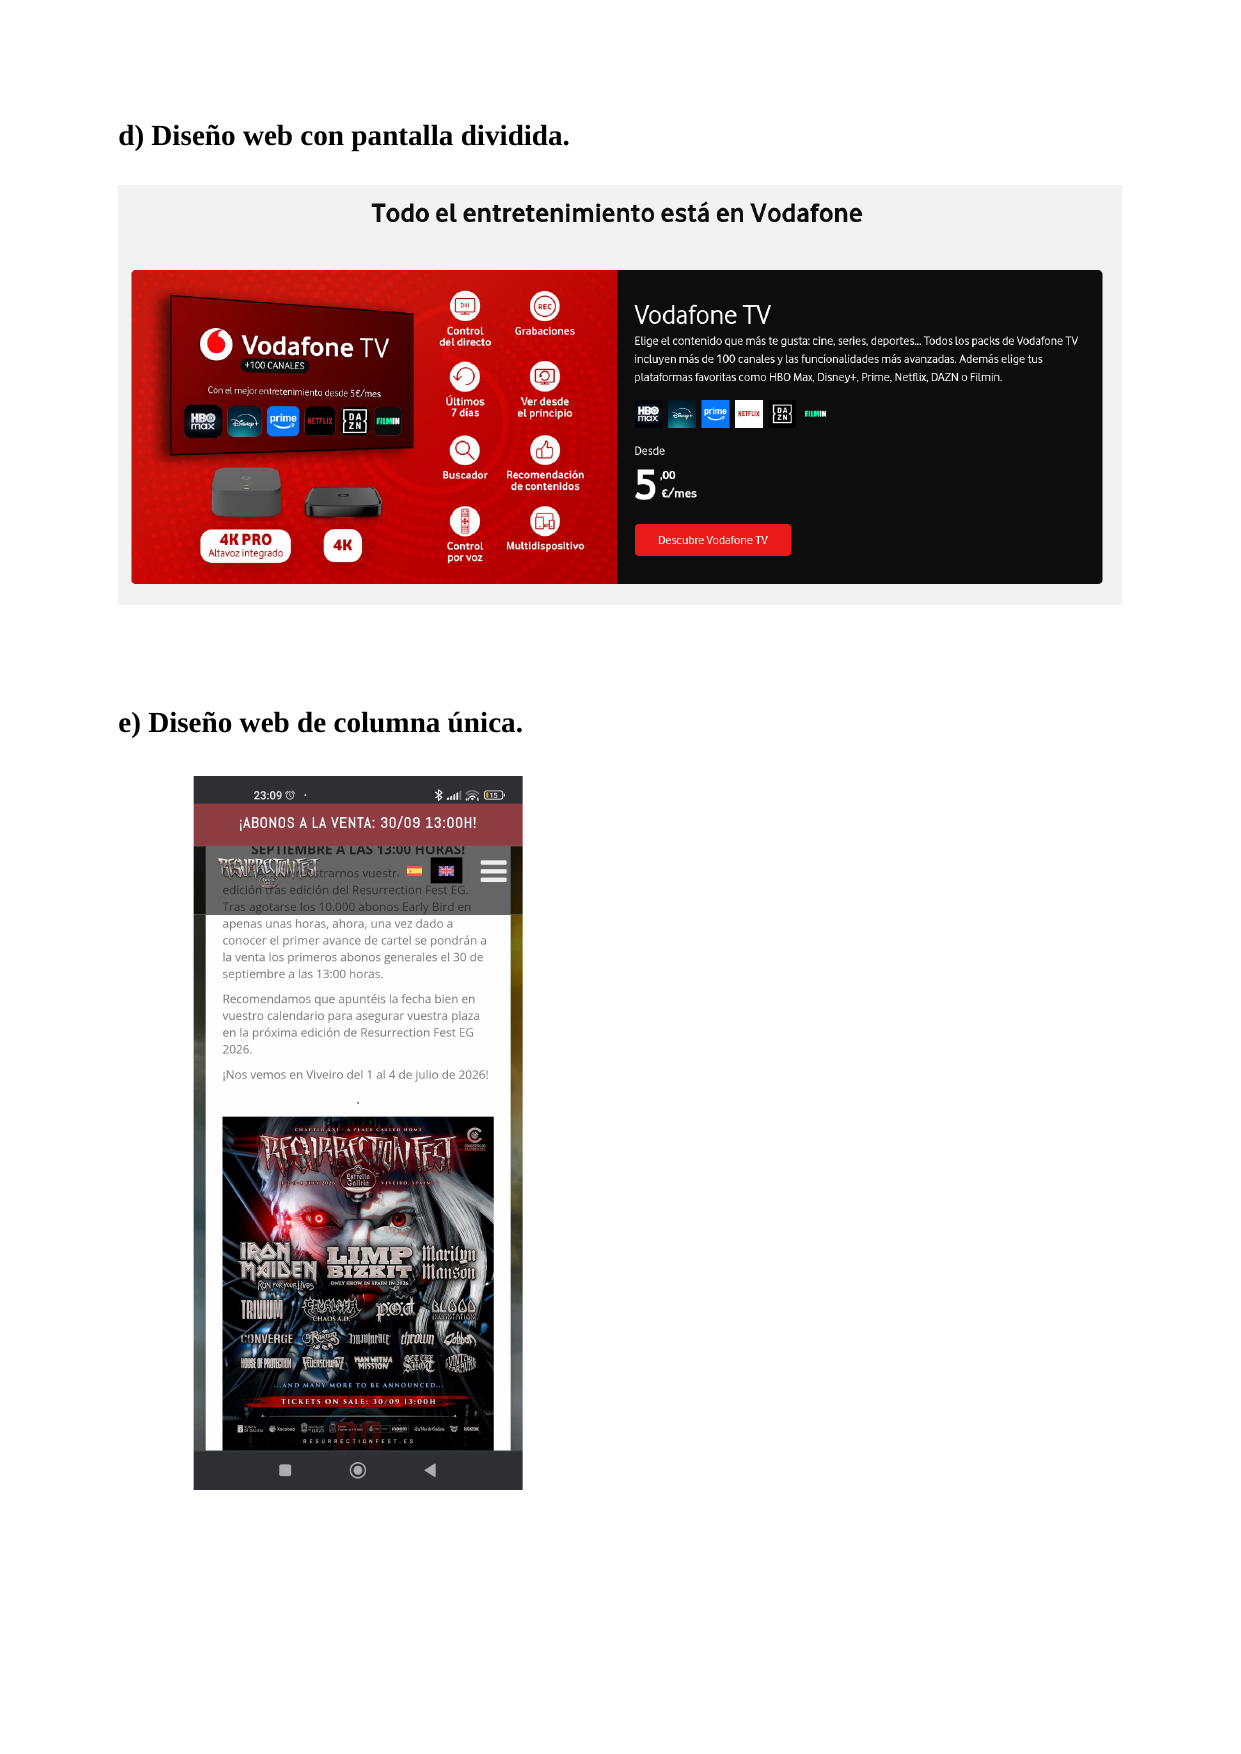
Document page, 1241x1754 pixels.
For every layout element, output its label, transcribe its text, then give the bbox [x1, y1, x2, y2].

text e) Diseño web de columna única. [118, 705, 1122, 738]
text d) Diseño web con pantalla dividida. [118, 118, 1122, 152]
picture [193, 776, 523, 1490]
picture [118, 185, 1123, 605]
